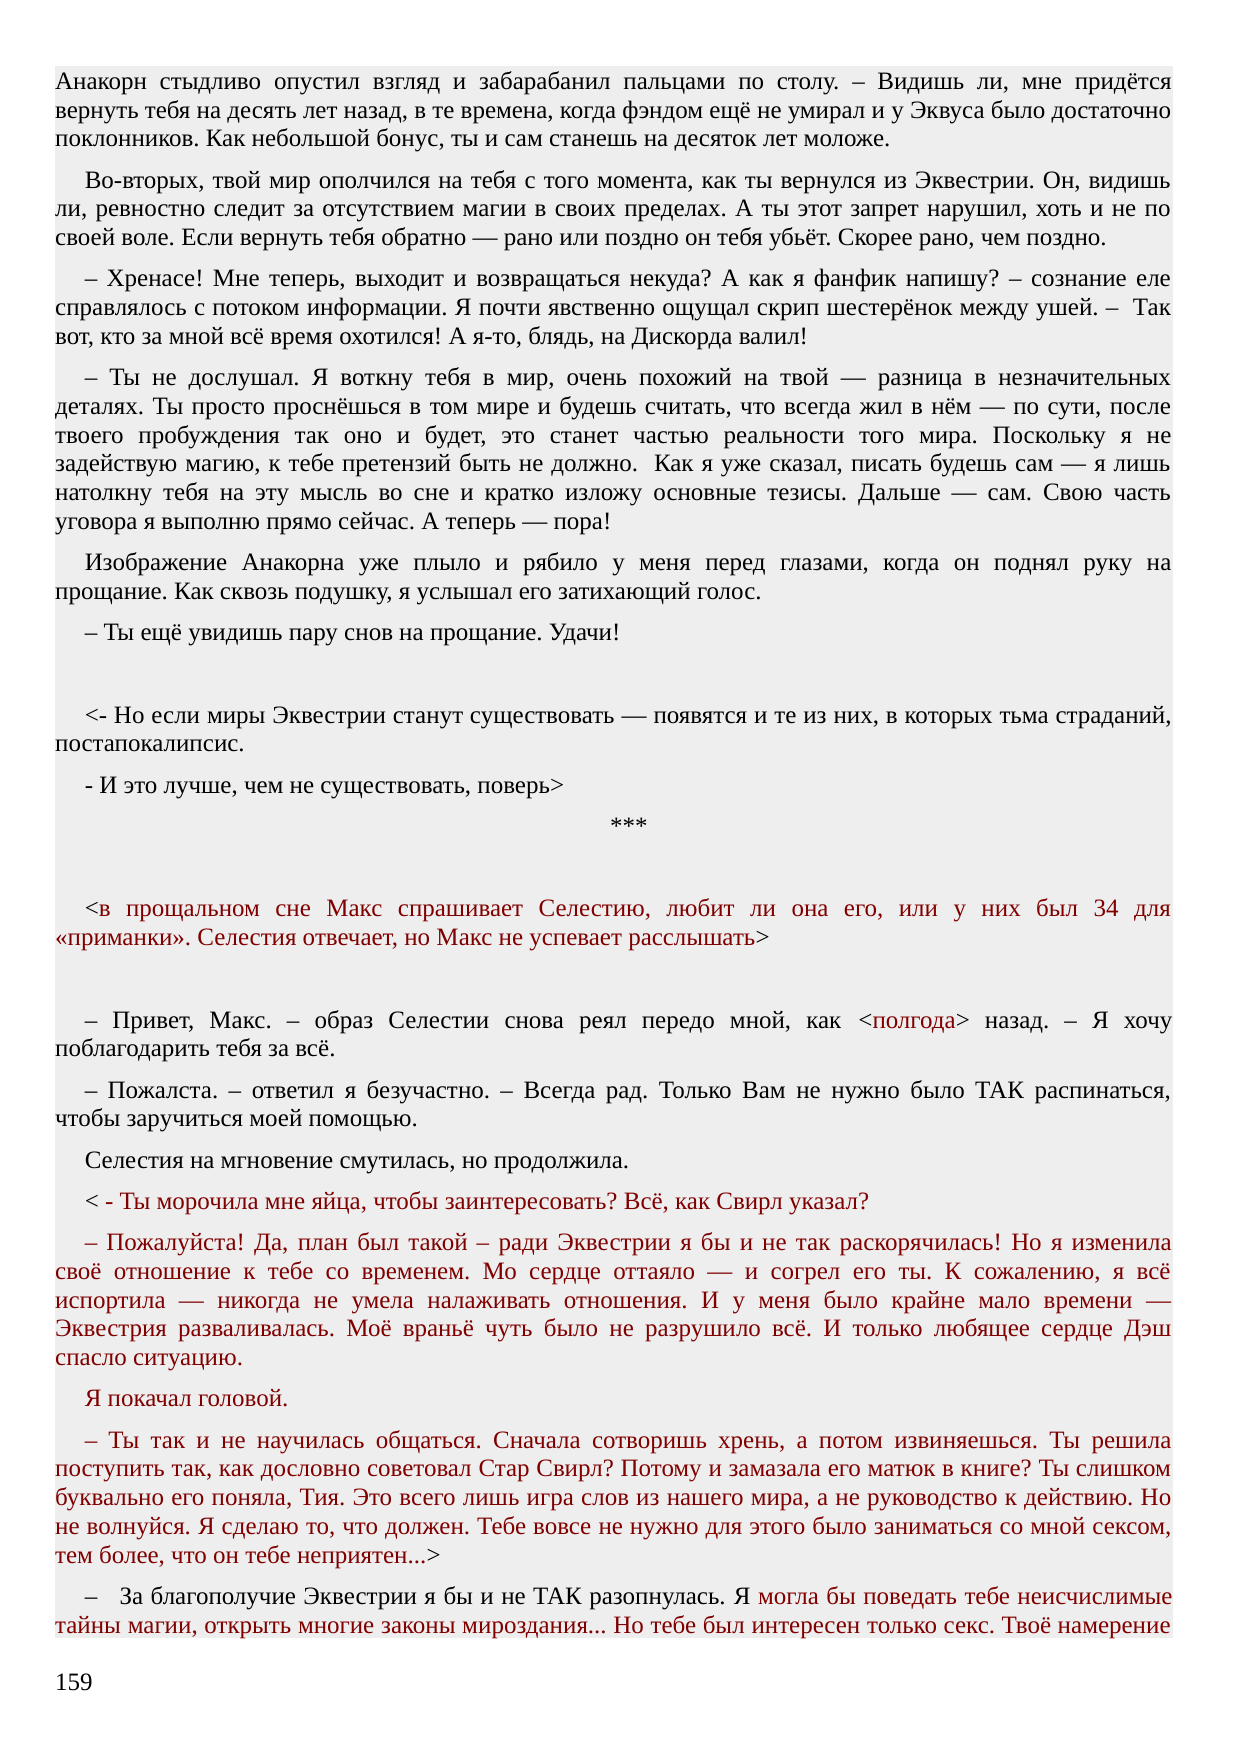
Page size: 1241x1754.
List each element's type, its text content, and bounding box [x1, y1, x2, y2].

text Изображение Анакорна уже плыло и рябило у меня перед глазами, когда он поднял руку на прощание. Как сквозь подушку, я услышал его затихающий голос. [55, 547, 1173, 605]
text <- Но если миры Эквестрии станут существовать — появятся и те из них, в которых тьма страданий, постапокалипсис. [55, 700, 1173, 757]
text – Пожалуйста! Да, план был такой – ради Эквестрии я бы и не так раскорячилась! Но я изменила своё отношение к тебе со временем. Мо сердце оттаяло — и согрел его ты. К сожалению, я всё испортила — никогда не умела налаживать отношения. И у меня было крайне мало времени — Эквестрия разваливалась. Моё враньё чуть было не разрушило всё. И только любящее сердце Дэш спасло ситуацию. [55, 1227, 1173, 1371]
text - И это лучше, чем не существовать, поверь> [55, 770, 1173, 798]
text Селестия на мгновение смутилась, но продолжила. [55, 1145, 1173, 1173]
text Анакорн стыдливо опустил взгляд и забарабанил пальцами по столу. – Видишь ли, мне придётся вернуть тебя на десять лет назад, в те времена, когда фэндом ещё не умирал и у Эквуса было достаточно поклонников. Как небольшой бонус, ты и сам станешь на десяток лет моложе. [55, 66, 1173, 152]
text – Ты так и не научилась общаться. Сначала сотворишь хрень, а потом извиняешься. Ты решила поступить так, как дословно советовал Стар Свирл? Потому и замазала его матюк в книге? Ты слишком буквально его поняла, Тия. Это всего лишь игра слов из нашего мира, а не руководство к действию. Но не волнуйся. Я сделаю то, что должен. Тебе вовсе не нужно для этого было заниматься со мной сексом, тем более, что он тебе неприятен...> [55, 1425, 1173, 1568]
text – Ты не дослушал. Я воткну тебя в мир, очень похожий на твой — разница в незначительных деталях. Ты просто проснёшься в том мире и будешь считать, что всегда жил в нём — по сути, после твоего пробуждения так оно и будет, это станет частью реальности того мира. Поскольку я не задействую магию, к тебе претензий быть не должно. Как я уже сказал, писать будешь сам — я лишь натолкну тебя на эту мысль во сне и кратко изложу основные тезисы. Дальше — сам. Свою часть уговора я выполню прямо сейчас. А теперь — пора! [55, 362, 1173, 535]
text – Хренасе! Мне теперь, выходит и возвращаться некуда? А как я фанфик напишу? – сознание еле справлялось с потоком информации. Я почти явственно ощущал скрип шестерёнок между ушей. – Так вот, кто за мной всё время охотился! А я-то, блядь, на Дискорда валил! [55, 263, 1173, 350]
text Я покачал головой. [55, 1383, 1173, 1412]
text < - Ты морочила мне яйца, чтобы заинтересовать? Всё, как Свирл указал? [55, 1186, 1173, 1215]
text – За благополучие Эквестрии я бы и не ТАК разопнулась. Я могла бы поведать тебе неисчислимые тайны магии, открыть многие законы мироздания... Но тебе был интересен только секс. Твоё намерение [55, 1581, 1173, 1638]
text – Пожалста. – ответил я безучастно. – Всегда рад. Только Вам не нужно было ТАК распинаться, чтобы заручиться моей помощью. [55, 1075, 1173, 1132]
text <в прощальном сне Макс спрашивает Селестию, любит ли она его, или у них был 34 для «приманки». Селестия отвечает, но Макс не успевает расслышать> [55, 893, 1173, 951]
text – Привет, Макс. – образ Селестии снова реял передо мной, как <полгода> назад. – Я хочу поблагодарить тебя за всё. [55, 1005, 1173, 1062]
text *** [55, 811, 1173, 840]
text – Ты ещё увидишь пару снов на прощание. Удачи! [55, 617, 1173, 646]
text Во-вторых, твой мир ополчился на тебя с того момента, как ты вернулся из Эквестрии. Он, видишь ли, ревностно следит за отсутствием магии в своих пределах. А ты этот запрет нарушил, хоть и не по своей воле. Если вернуть тебя обратно — рано или поздно он тебя убьёт. Скорее рано, чем поздно. [55, 165, 1173, 251]
